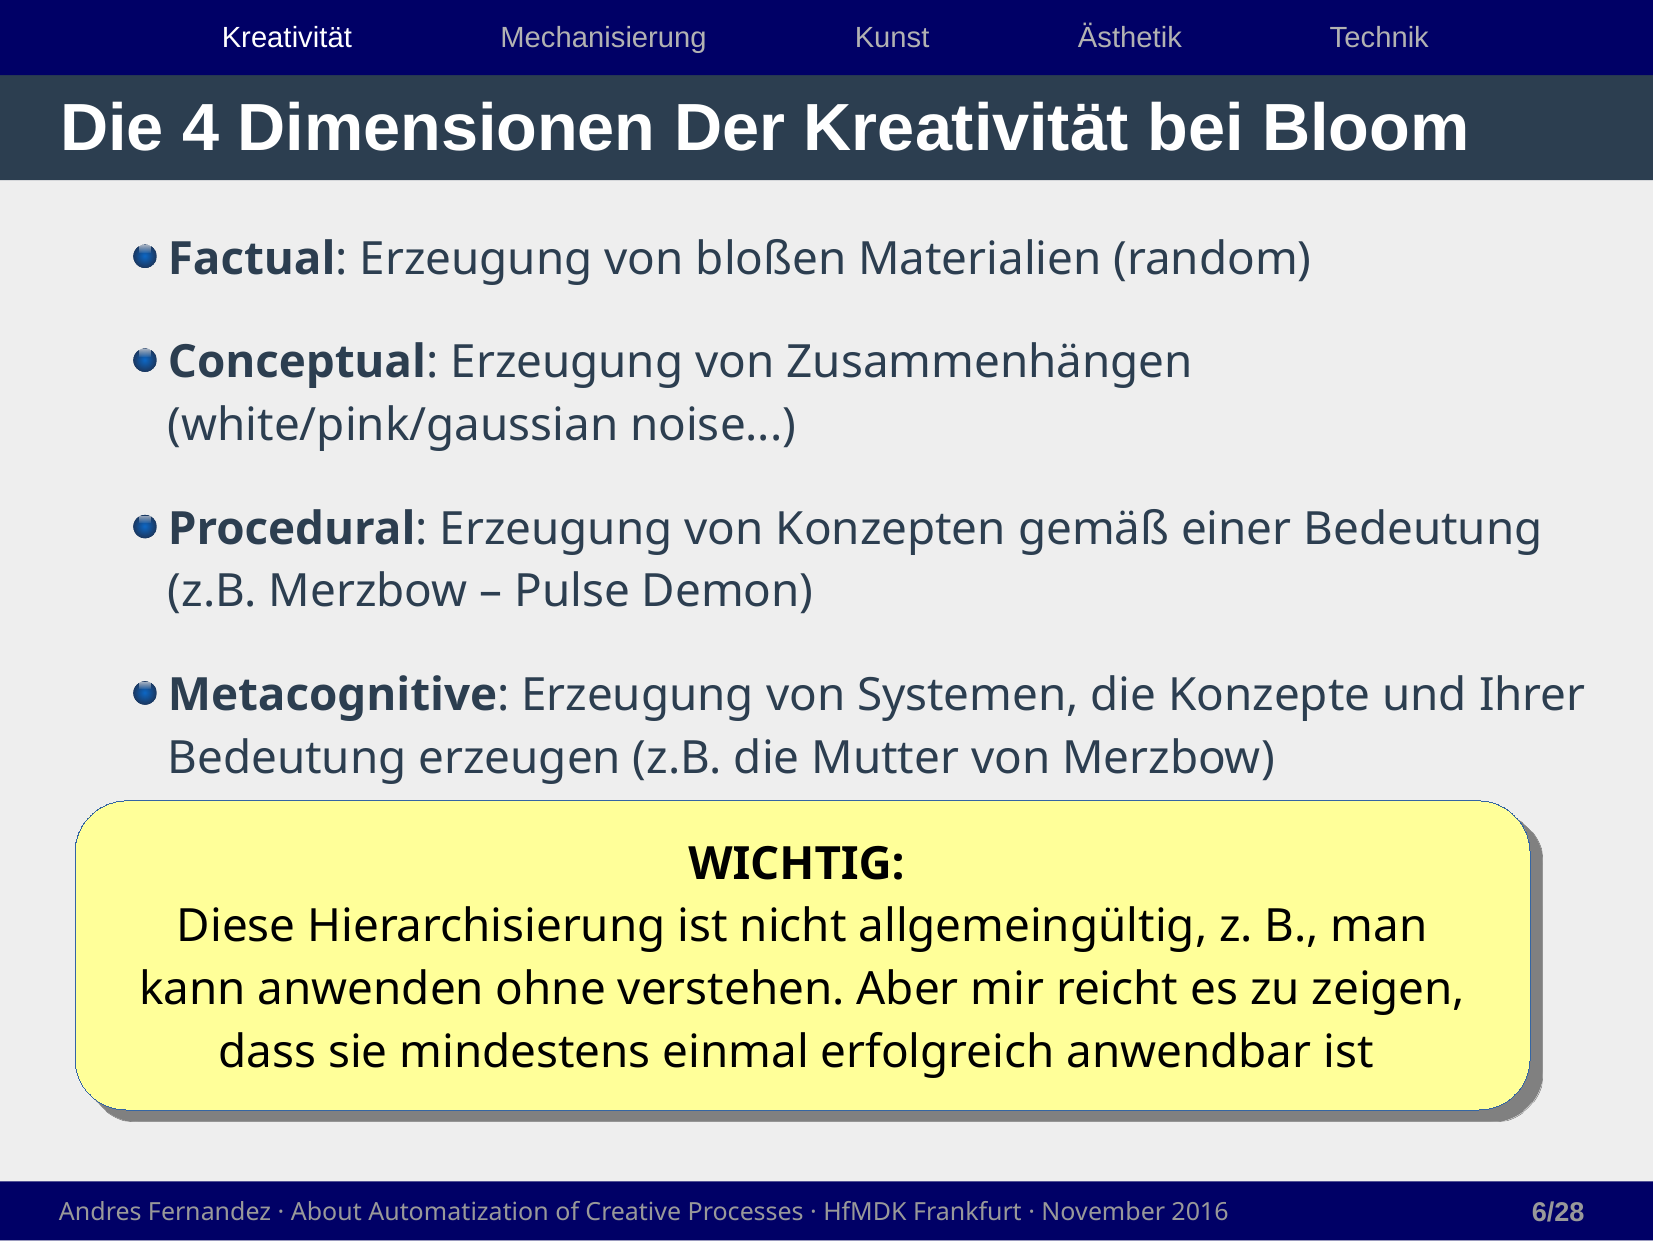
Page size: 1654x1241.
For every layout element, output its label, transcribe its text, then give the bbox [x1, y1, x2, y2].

title Die 4 Dimensionen Der Kreativität bei Bloom [59, 76, 1594, 181]
text_box [385, 551, 451, 622]
text_box Kreativität Mechanisierung Kunst Ästhetik Technik [0, 0, 1653, 76]
text_box WICHTIG: Diese Hierarchisierung ist nicht allgemeingültig, z. B., man kann anwenden ohne verstehen. Aber mir reicht es zu zeigen, dass sie mindestens einmal erfolgreich anwendbar ist [75, 800, 1531, 1111]
subtitle Factual: Erzeugung von bloßen Materialien (random) Conceptual: Erzeugung von Zusammenhängen (white/pink/gaussian noise...) Procedural: Erzeugung von Konzepten gemäß einer Bedeutung (z.B. Merzbow – Pulse Demon) Metacognitive: Erzeugung von Systemen, die Konzepte und Ihrer Bedeutung erzeugen (z.B. die Mutter von Merzbow) [58, 225, 1594, 1141]
